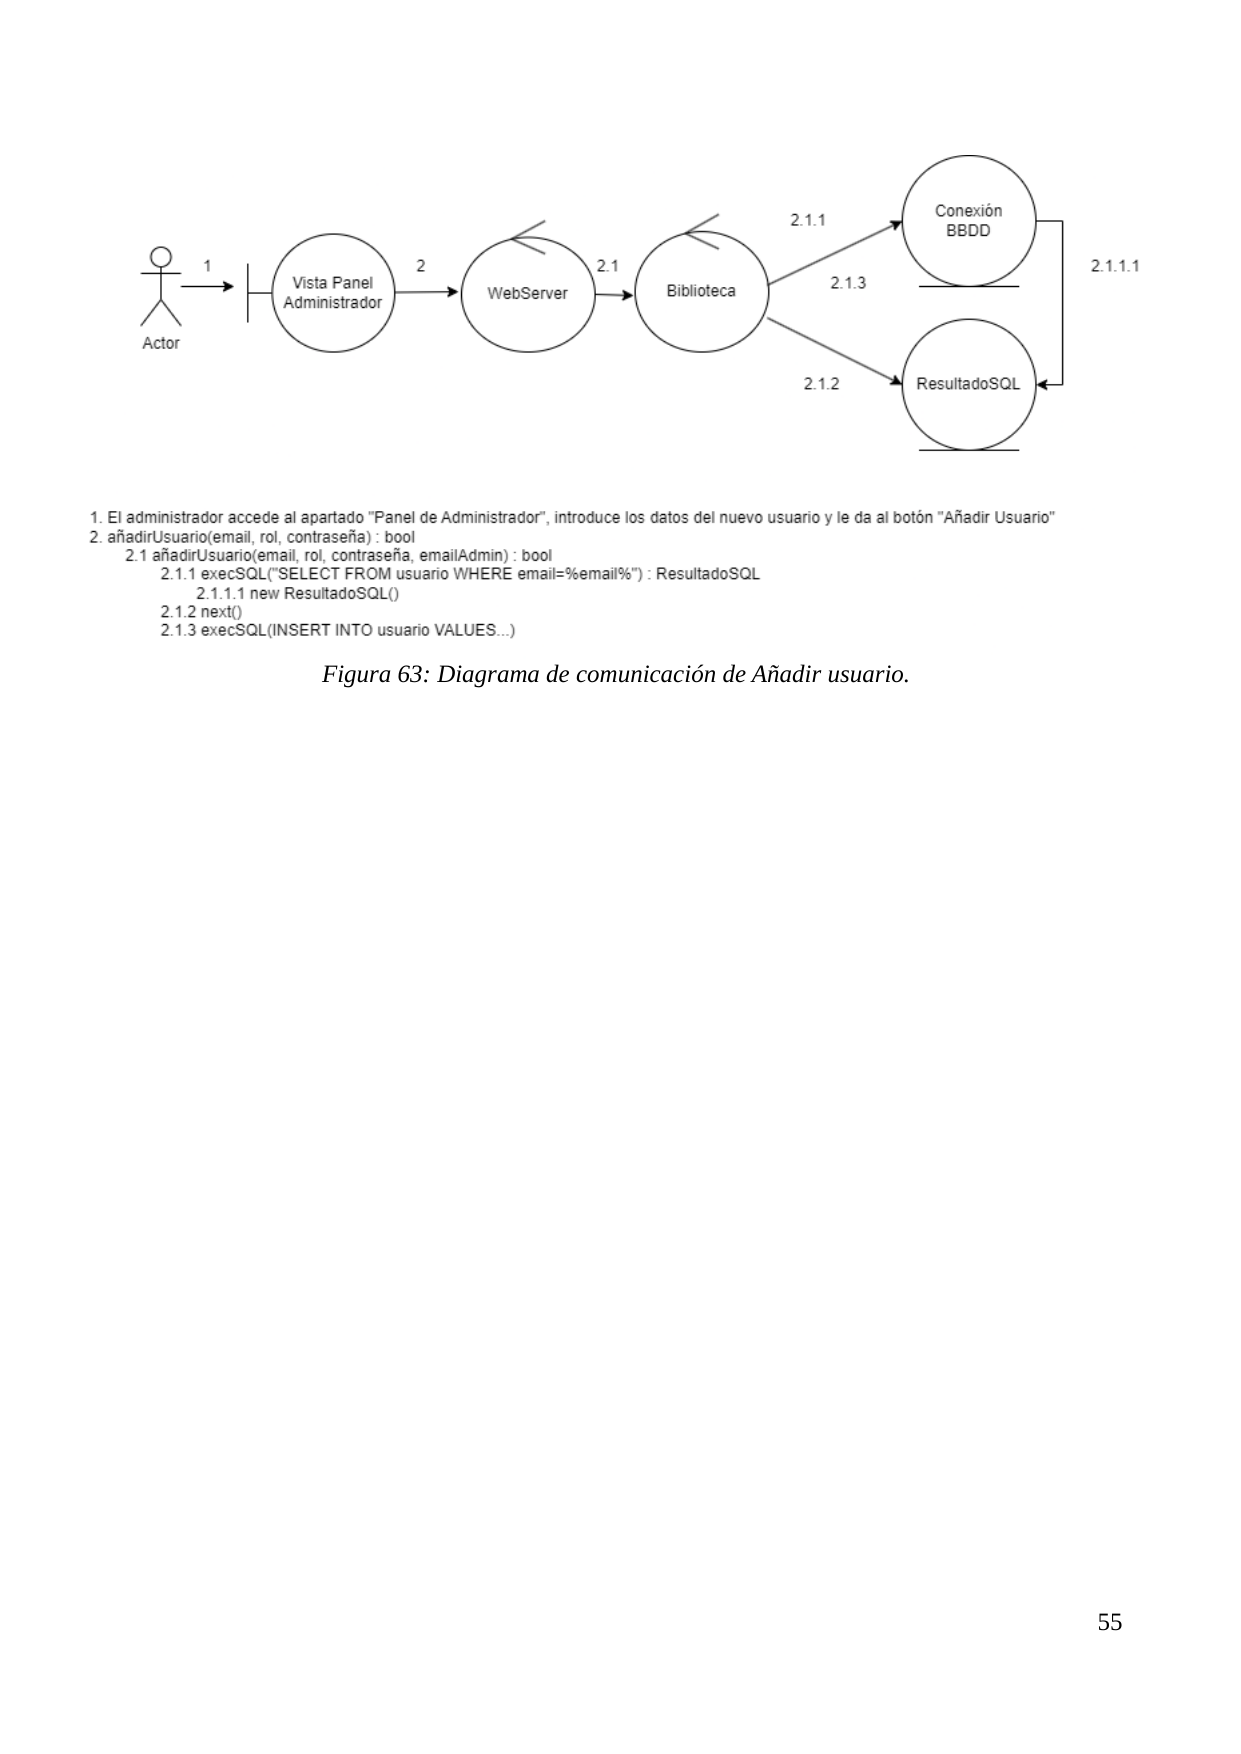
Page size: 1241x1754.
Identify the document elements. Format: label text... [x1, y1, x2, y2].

text Figura 63: Diagrama de comunicación de Añadir usuario. [87, 660, 1148, 688]
picture [87, 155, 1148, 660]
